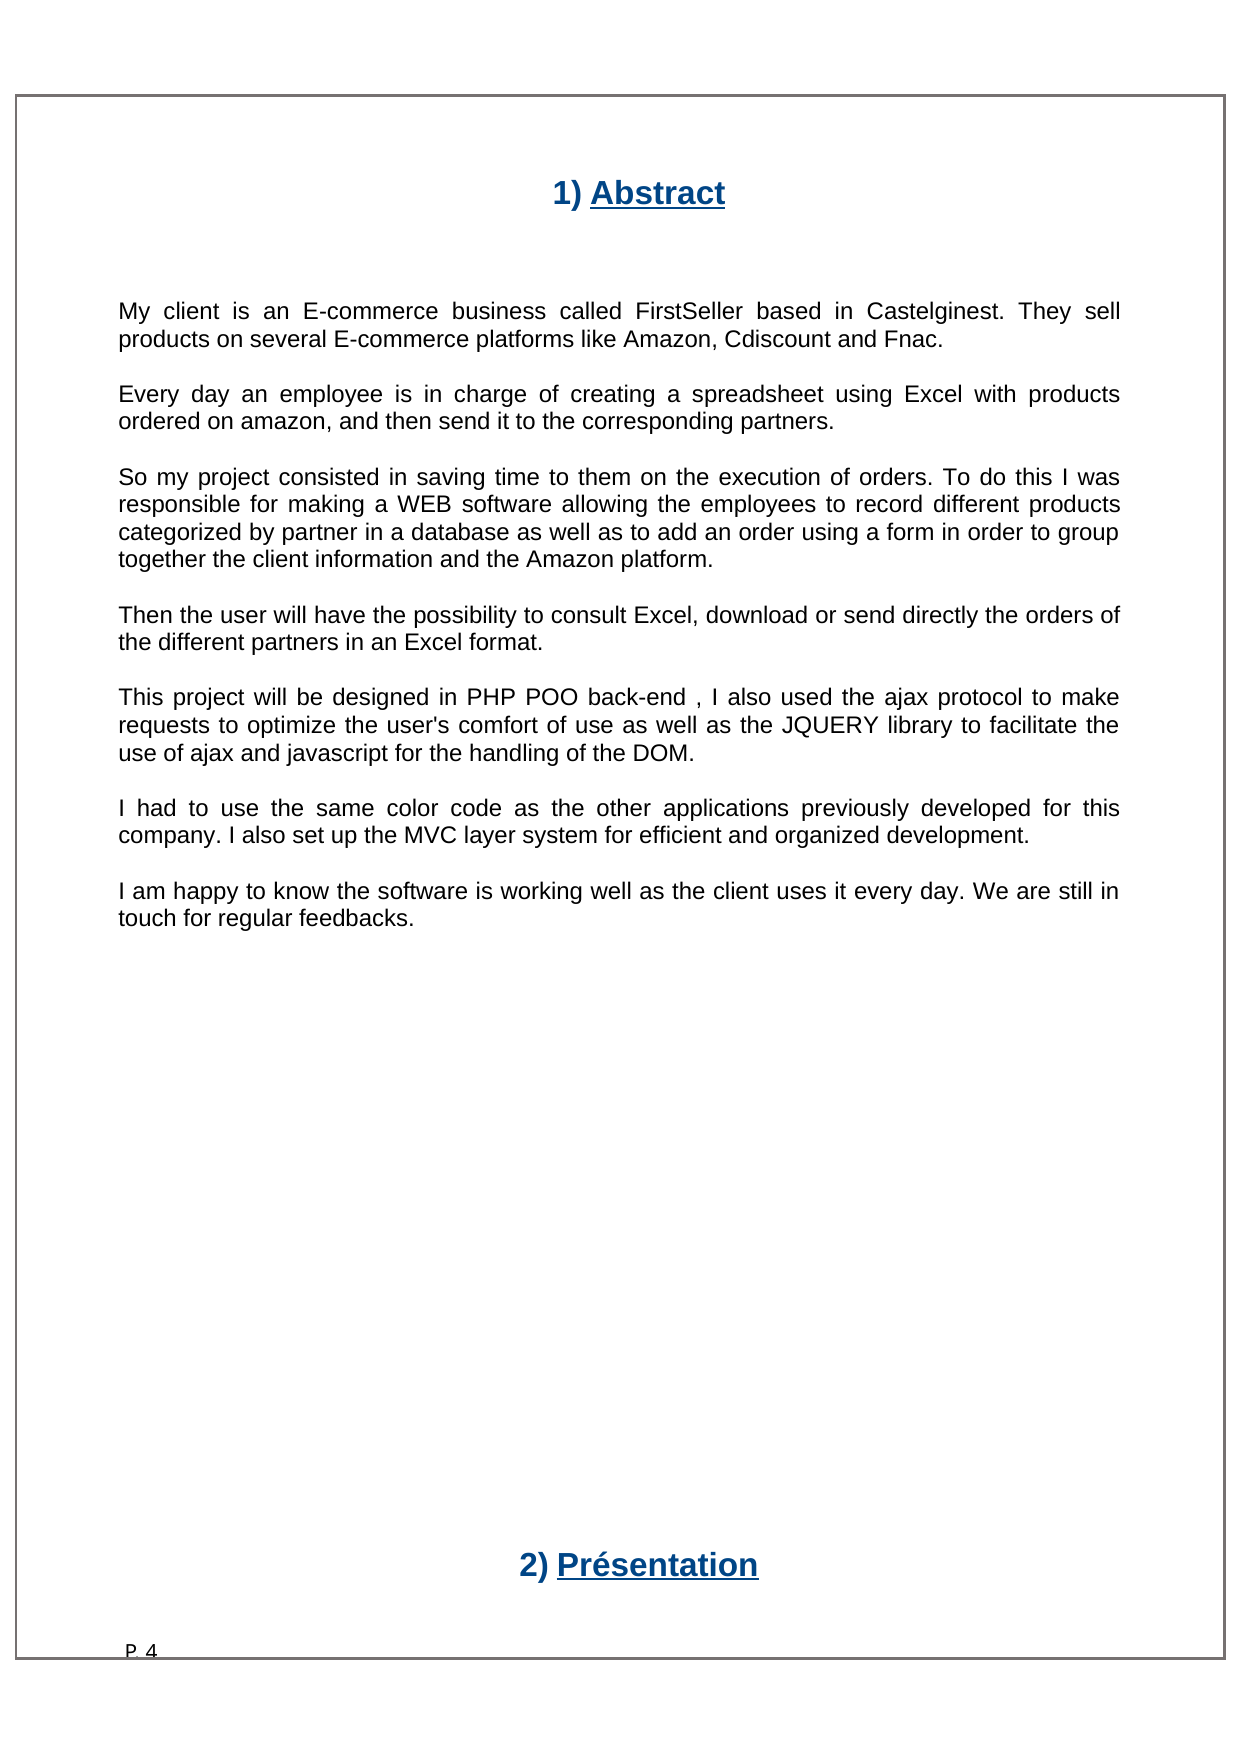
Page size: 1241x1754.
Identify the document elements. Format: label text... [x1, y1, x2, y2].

text Every day an employee is in charge of creating a spreadsheet using Excel with products ordered on amazon, and then send it to the corresponding partners. [118, 380, 1122, 435]
text I had to use the same color code as the other applications previously developed for this company. I also set up the MVC layer system for efficient and organized development. [118, 794, 1122, 849]
text Then the user will have the possibility to consult Excel, download or send directly the orders of the different partners in an Excel format. [118, 601, 1122, 656]
list Abstract [156, 173, 1122, 212]
text My client is an E-commerce business called FirstSeller based in Castelginest. They sell products on several E-commerce platforms like Amazon, Cdiscount and Fnac. [118, 297, 1122, 352]
text This project will be designed in PHP POO back-end , I also used the ajax protocol to make requests to optimize the user's comfort of use as well as the JQUERY library to facilitate the use of ajax and javascript for the handling of the DOM. [118, 683, 1122, 766]
text So my project consisted in saving time to them on the execution of orders. To do this I was responsible for making a WEB software allowing the employees to record different products categorized by partner in a database as well as to add an order using a form in order to group together the client information and the Amazon platform. [118, 462, 1122, 573]
list Présentation [156, 1545, 1122, 1583]
text I am happy to know the software is working well as the client uses it every day. We are still in touch for regular feedbacks. [118, 877, 1122, 932]
